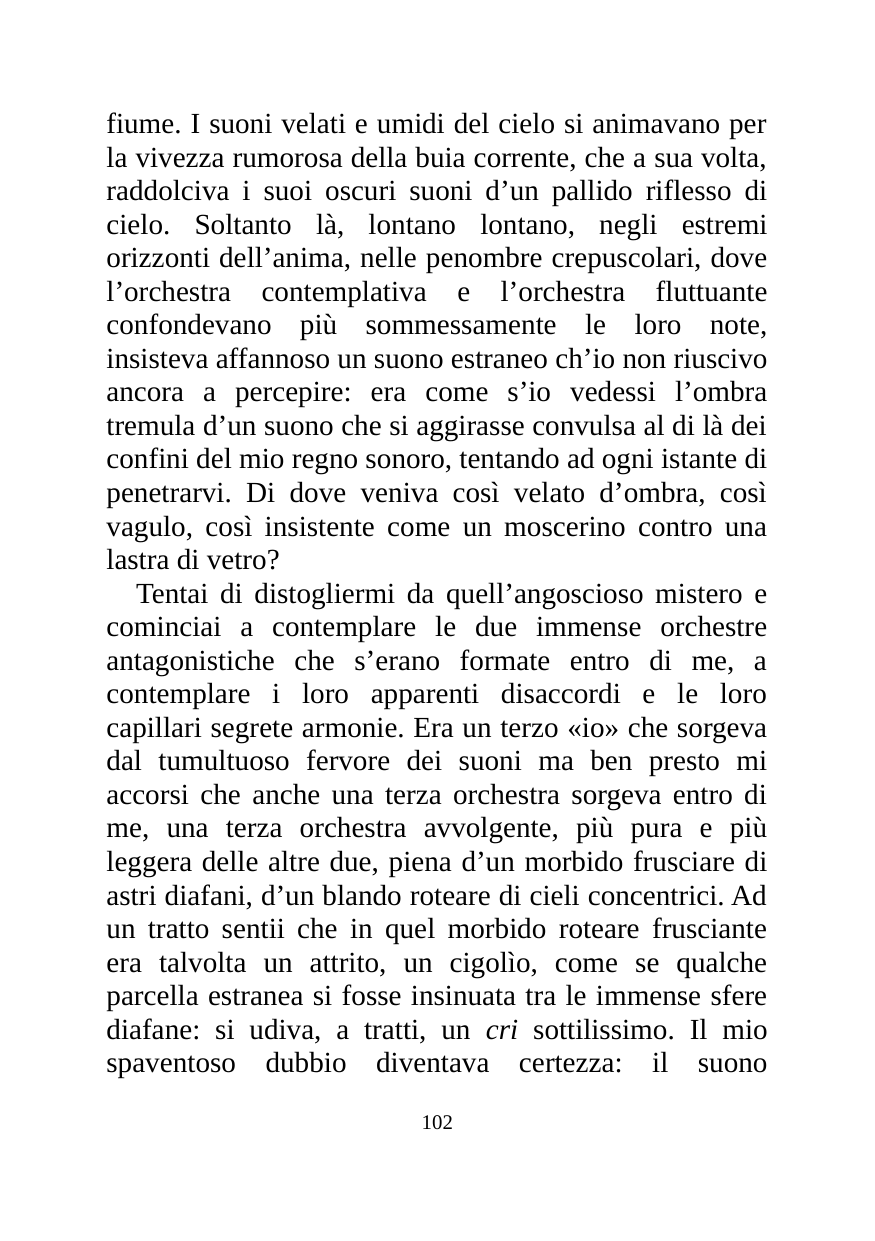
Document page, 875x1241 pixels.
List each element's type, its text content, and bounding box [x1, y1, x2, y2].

text fiume. I suoni velati e umidi del cielo si animavano per la vivezza rumorosa della buia corrente, che a sua volta, raddolciva i suoi oscuri suoni d’un pallido riflesso di cielo. Soltanto là, lontano lontano, negli estremi orizzonti dell’anima, nelle penombre crepuscolari, dove l’orchestra contemplativa e l’orchestra fluttuante confondevano più sommessamente le loro note, insisteva affannoso un suono estraneo ch’io non riuscivo ancora a percepire: era come s’io vedessi l’ombra tremula d’un suono che si aggirasse convulsa al di là dei confini del mio regno sonoro, tentando ad ogni istante di penetrarvi. Di dove veniva così velato d’ombra, così vagulo, così insistente come un moscerino contro una lastra di vetro? [106, 106, 768, 576]
text Tentai di distogliermi da quell’angoscioso mistero e cominciai a contemplare le due immense orchestre antagonistiche che s’erano formate entro di me, a contemplare i loro apparenti disaccordi e le loro capillari segrete armonie. Era un terzo «io» che sorgeva dal tumultuoso fervore dei suoni ma ben presto mi accorsi che anche una terza orchestra sorgeva entro di me, una terza orchestra avvolgente, più pura e più leggera delle altre due, piena d’un morbido frusciare di astri diafani, d’un blando roteare di cieli concentrici. Ad un tratto sentii che in quel morbido roteare frusciante era talvolta un attrito, un cigolìo, come se qualche parcella estranea si fosse insinuata tra le immense sfere diafane: si udiva, a tratti, un cri sottilissimo. Il mio spaventoso dubbio diventava certezza: il suono [106, 576, 768, 1079]
